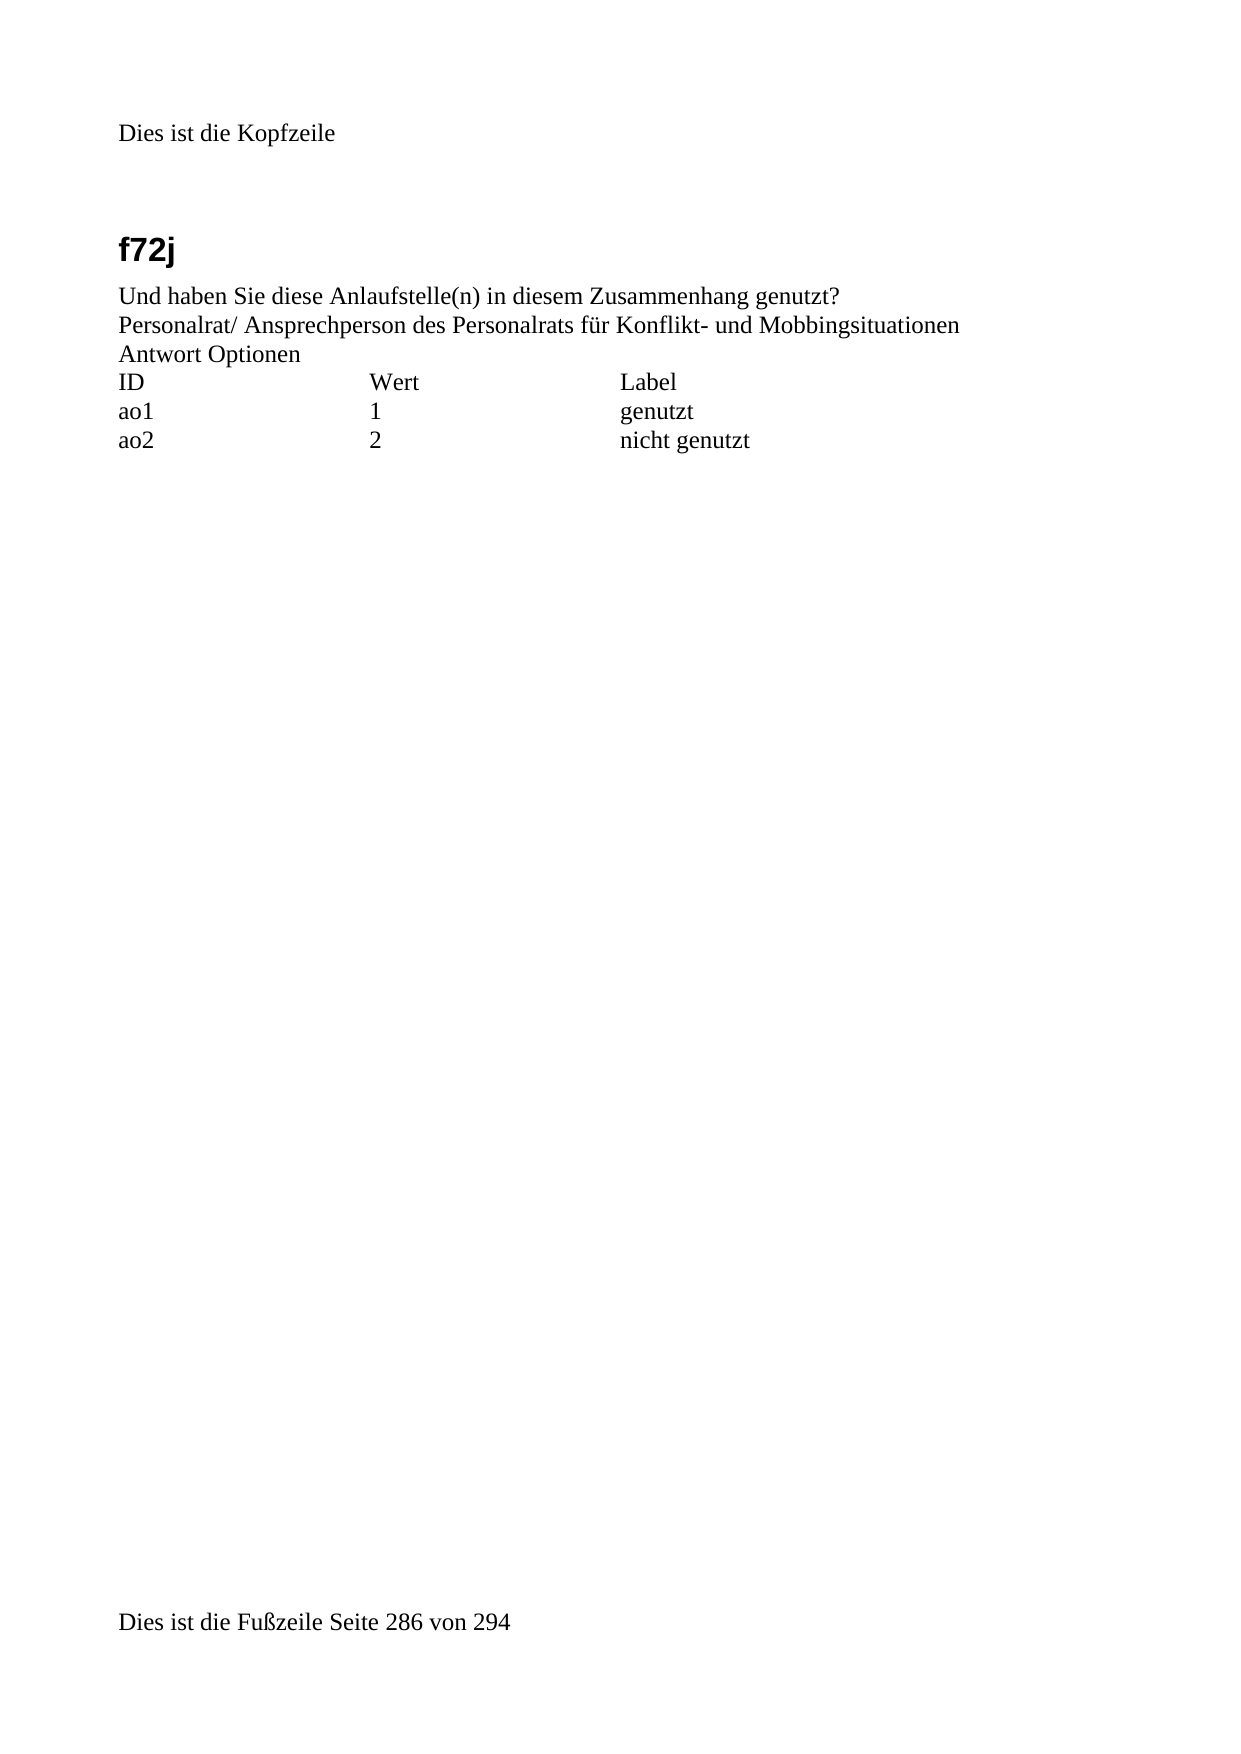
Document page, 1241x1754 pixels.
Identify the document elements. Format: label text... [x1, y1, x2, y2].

table_header ID [118, 368, 369, 396]
table_cell nicht genutzt [620, 425, 871, 454]
table_cell genutzt [620, 396, 871, 425]
table_header Wert [369, 368, 620, 396]
table_cell 1 [369, 396, 620, 425]
text Antwort Optionen [118, 339, 1122, 367]
text Personalrat/ Ansprechperson des Personalrats für Konflikt- und Mobbingsituationen [118, 310, 1122, 339]
table_cell ao2 [118, 425, 369, 454]
subtitle f72j [118, 230, 1122, 269]
text Und haben Sie diese Anlaufstelle(n) in diesem Zusammenhang genutzt? [118, 281, 1122, 310]
table_header Label [620, 368, 871, 396]
table_cell 2 [369, 425, 620, 454]
table_cell ao1 [118, 396, 369, 425]
